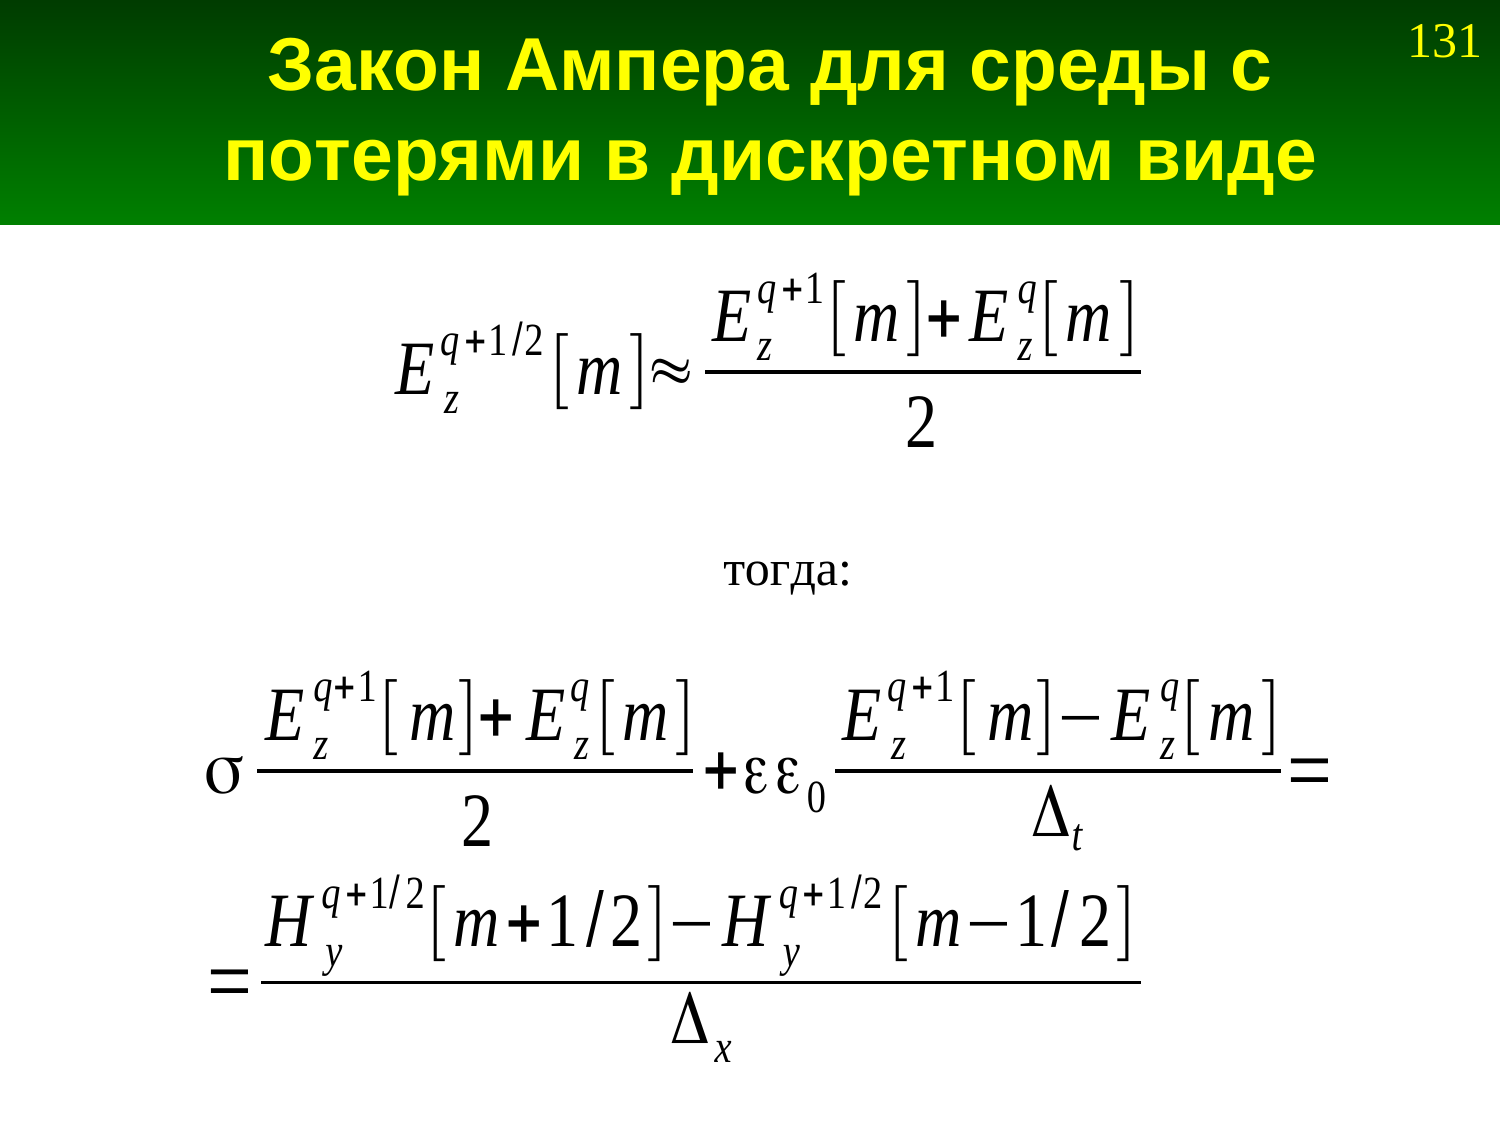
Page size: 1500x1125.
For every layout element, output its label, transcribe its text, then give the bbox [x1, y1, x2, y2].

chart [375, 259, 1158, 467]
text_box тогда: [708, 527, 888, 611]
title Закон Ампера для среды с потерями в дискретном виде [100, 7, 1441, 204]
chart [188, 658, 1354, 1073]
